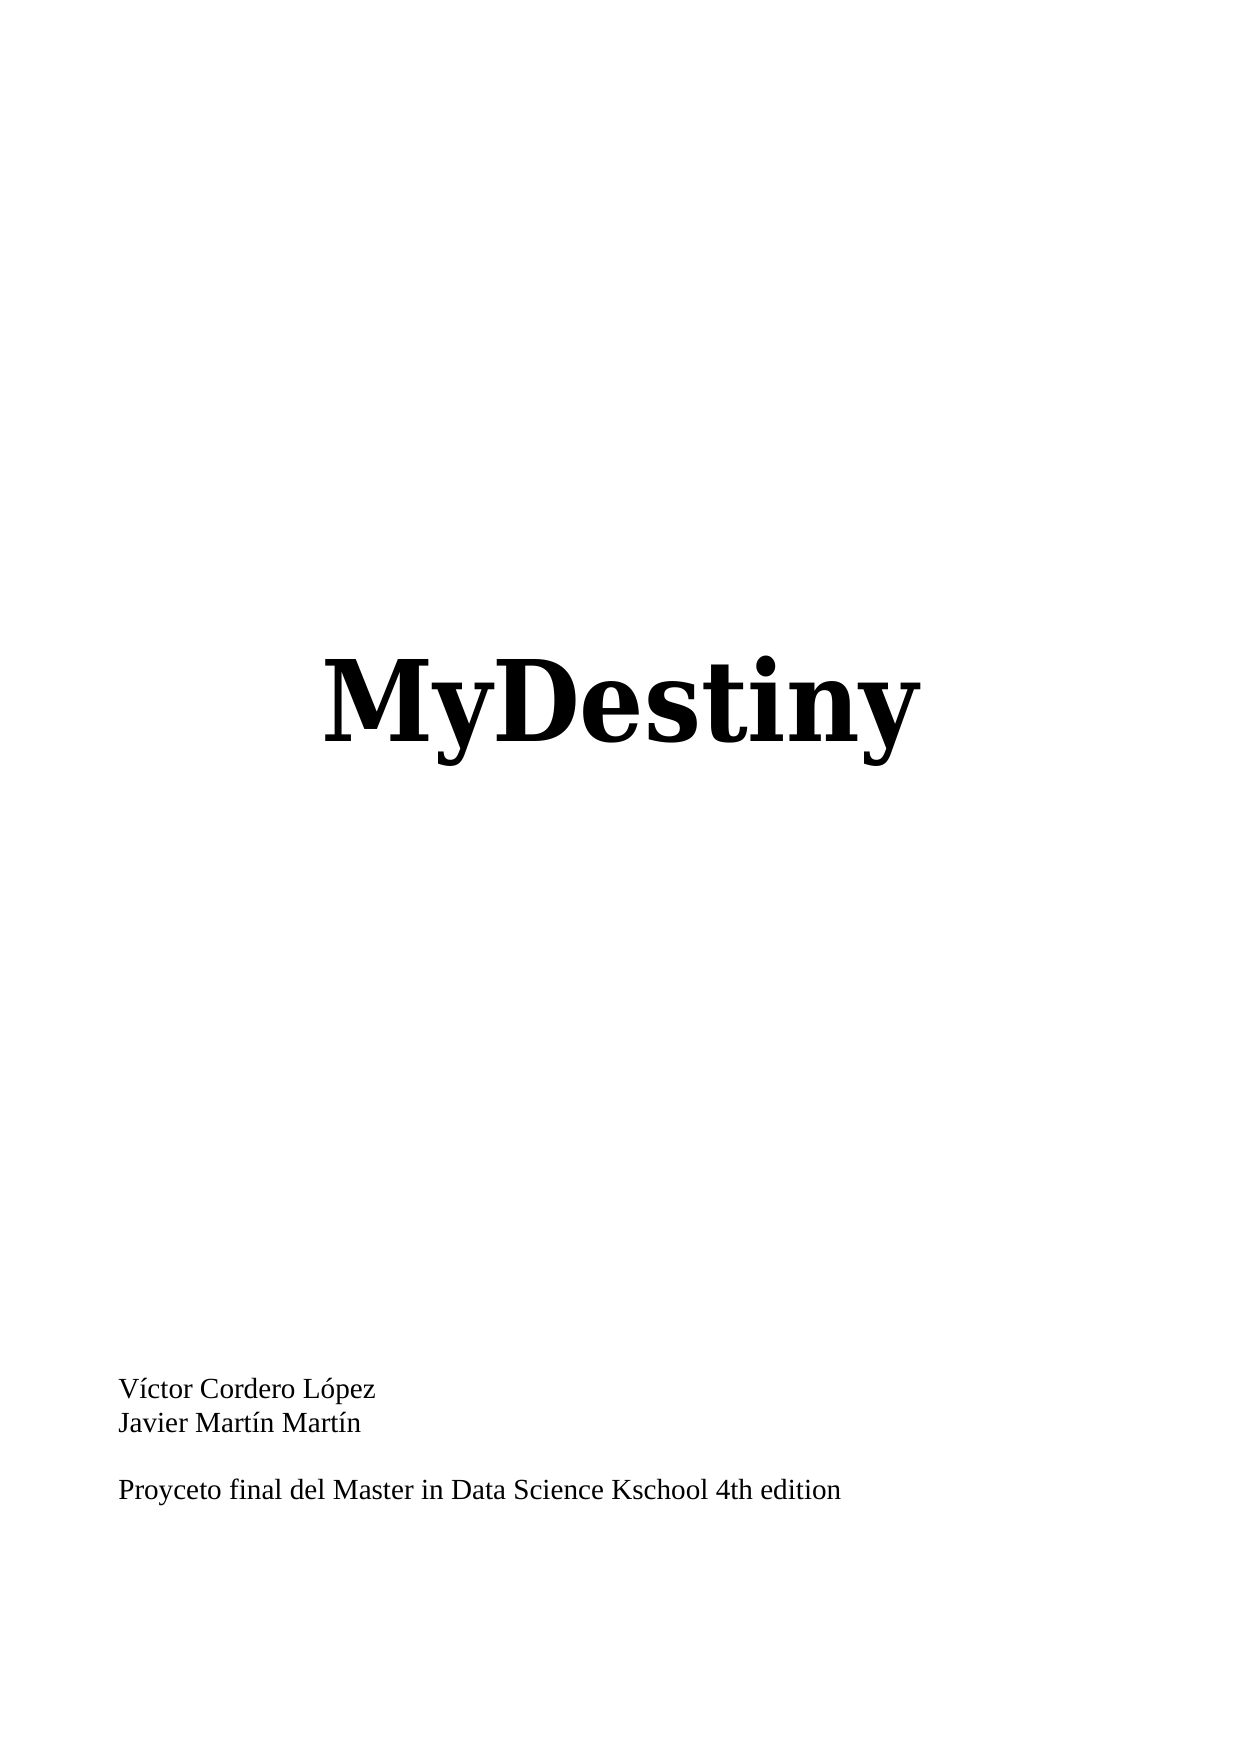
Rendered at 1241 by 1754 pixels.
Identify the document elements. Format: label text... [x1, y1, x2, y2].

text Víctor Cordero López [118, 1372, 1122, 1405]
text Proyceto final del Master in Data Science Kschool 4th edition [118, 1472, 1122, 1506]
text Javier Martín Martín [118, 1405, 1122, 1439]
text MyDestiny [118, 636, 1122, 768]
